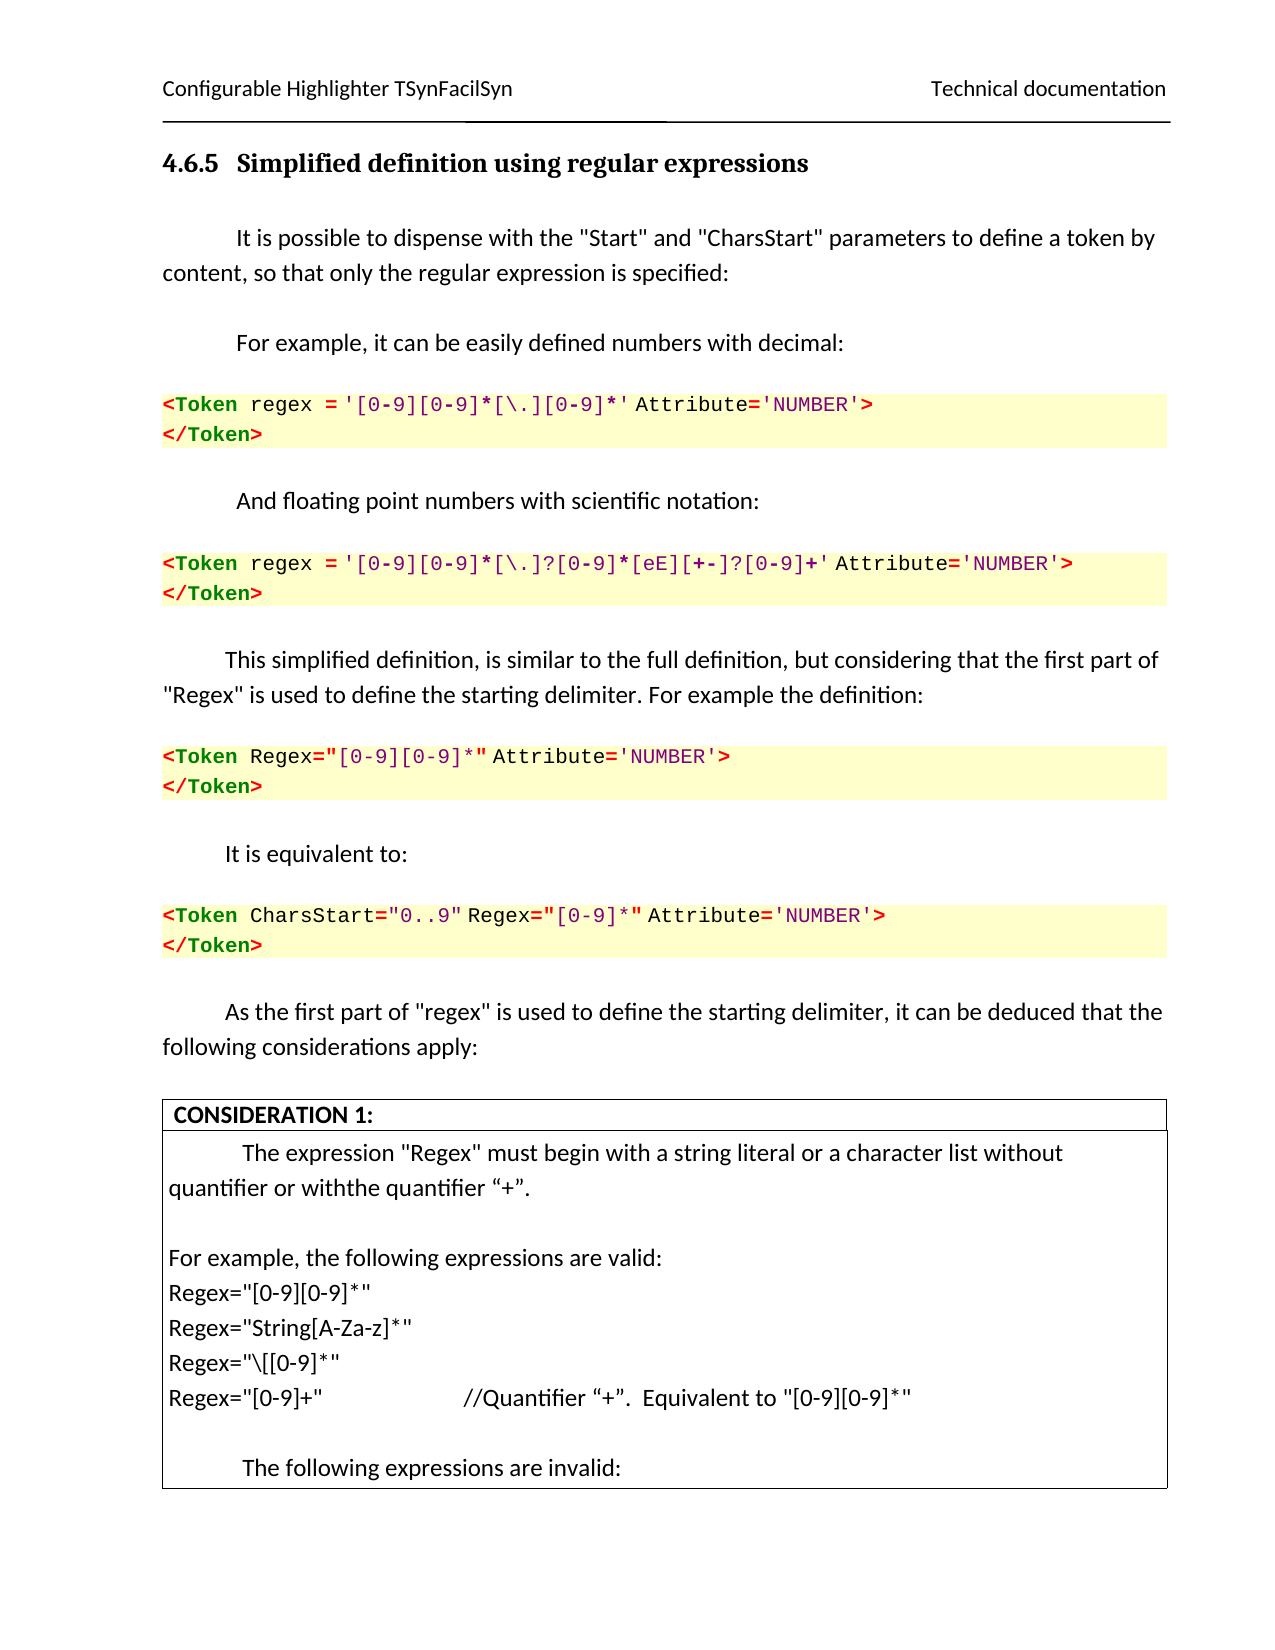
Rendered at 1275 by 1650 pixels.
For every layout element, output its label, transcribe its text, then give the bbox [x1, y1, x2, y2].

subtitle Simplified definition using regular expressions [162, 148, 1167, 179]
text It is possible to dispense with the "Start" and "CharsStart" parameters to define a token by content, so that only the regular expression is specified: For example, it can be easily defined numbers with decimal: [162, 222, 1167, 357]
text As the first part of "regex" is used to define the starting delimiter, it can be deduced that the following considerations apply: [162, 996, 1167, 1062]
text And floating point numbers with scientific notation: [162, 485, 1167, 516]
text </Token> [162, 935, 1167, 958]
text This simplified definition, is similar to the full definition, but considering that the first part of "Regex" is used to define the starting delimiter. For example the definition: [162, 644, 1167, 709]
table_cell The expression "Regex" must begin with a string literal or a character list without quantifier or withthe quantifier “+”. For example, the following expressions are valid: Regex="[0-9][0-9]*" Regex="String[A-Za-z]*" Regex="\[[0-9]*" Regex="[0-9]+" //Quantifier “+”. Equivalent to "[0-9][0-9]*" The following expressions are invalid: [163, 1131, 1167, 1488]
text <Token CharsStart="0..9" Regex="[0-9]*" Attribute='NUMBER'> [162, 905, 1167, 928]
text </Token> [162, 583, 1167, 606]
text It is equivalent to: [162, 838, 1167, 868]
text </Token> [162, 776, 1167, 800]
text <Token regex = '[0-9][0-9]*[\.]?[0-9]*[eE][+-]?[0-9]+' Attribute='NUMBER'> [162, 553, 1167, 576]
text <Token regex = '[0-9][0-9]*[\.][0-9]*' Attribute='NUMBER'> [162, 394, 1167, 418]
text <Token Regex="[0-9][0-9]*" Attribute='NUMBER'> [162, 746, 1167, 770]
text </Token> [162, 424, 1167, 448]
table_header CONSIDERATION 1: [163, 1100, 1166, 1130]
